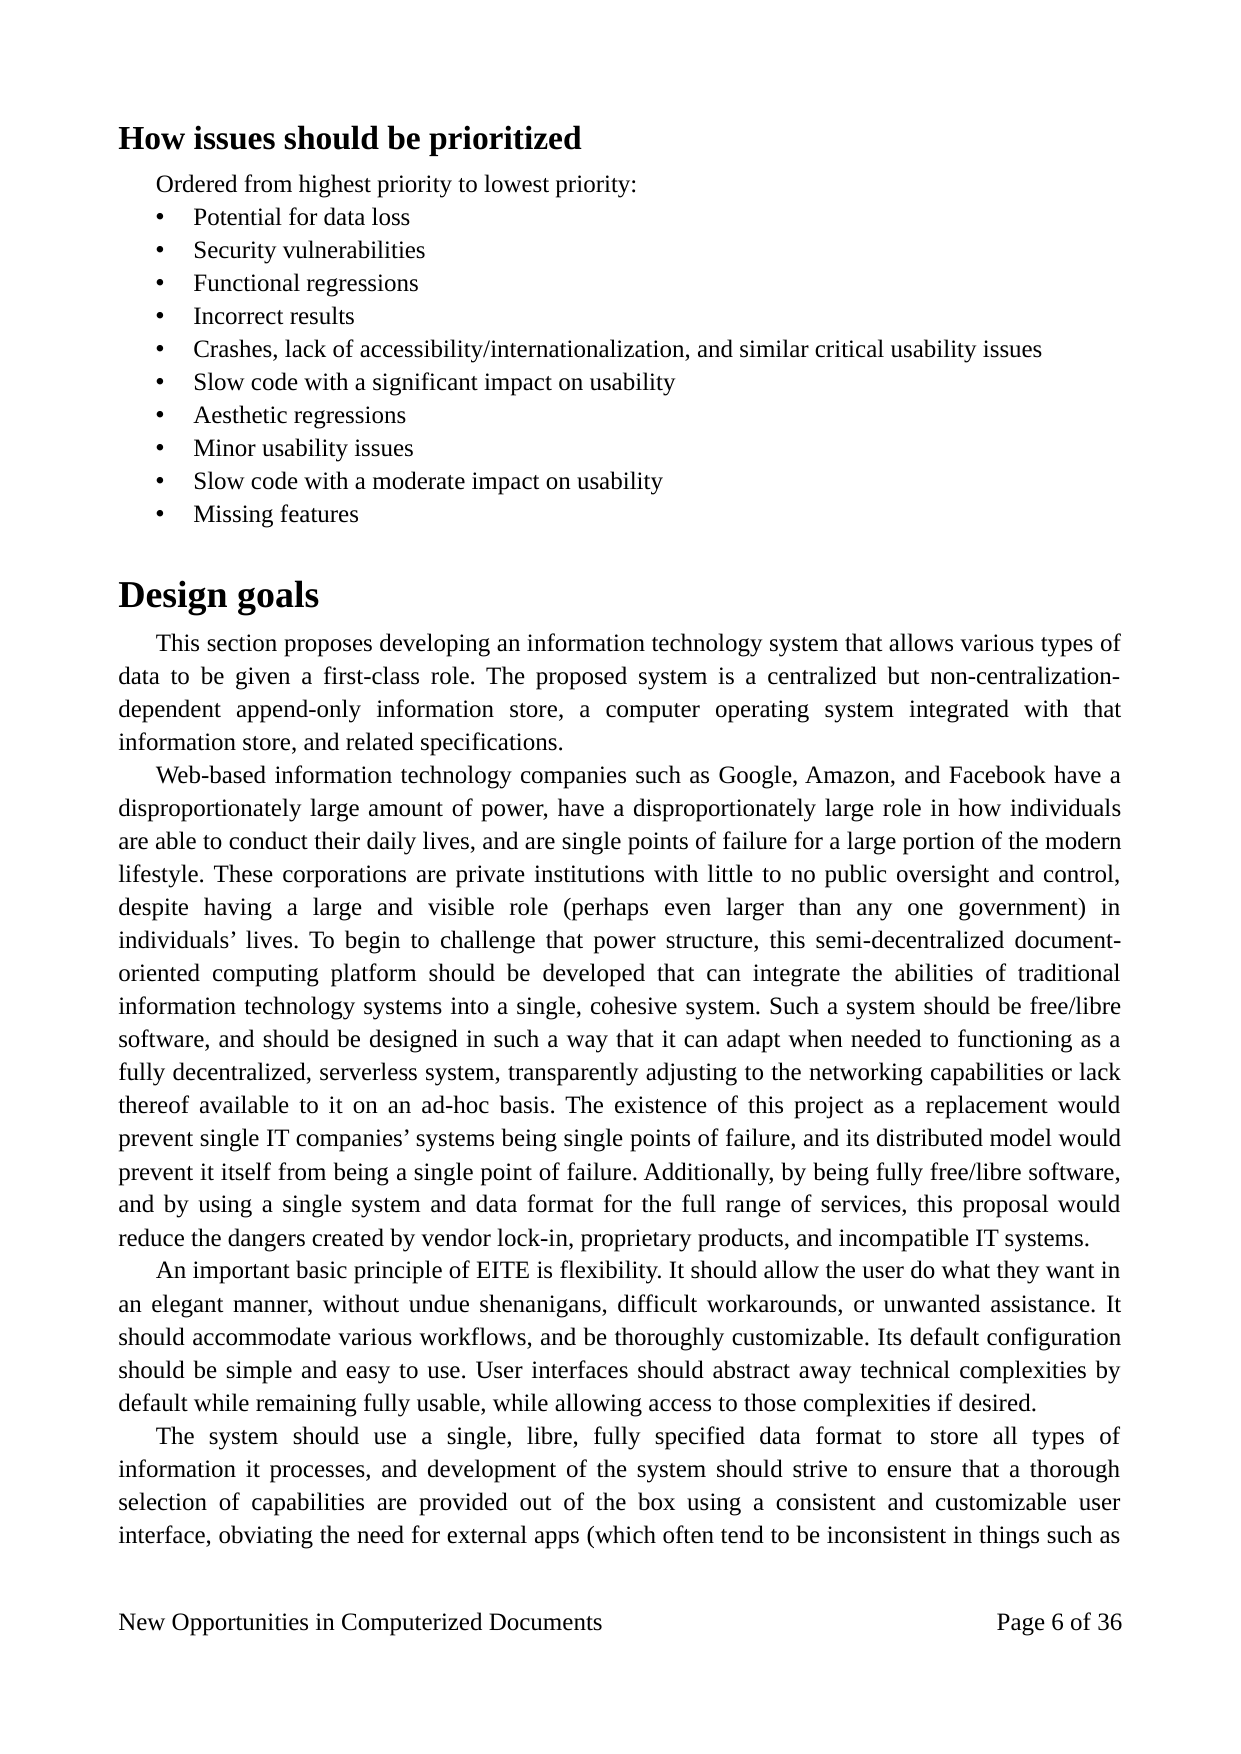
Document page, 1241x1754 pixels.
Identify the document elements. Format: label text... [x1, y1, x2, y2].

text Ordered from highest priority to lowest priority: [118, 169, 1122, 198]
subtitle How issues should be prioritized [118, 118, 1122, 157]
subtitle Design goals [118, 572, 1122, 616]
list Potential for data loss [156, 202, 1122, 231]
list Security vulnerabilities [156, 235, 1122, 264]
list Missing features [156, 499, 1122, 528]
text An important basic principle of EITE is flexibility. It should allow the user do what they want in an elegant manner, without undue shenanigans, difficult workarounds, or unwanted assistance. It should accommodate various workflows, and be thoroughly customizable. Its default configuration should be simple and easy to use. User interfaces should abstract away technical complexities by default while remaining fully usable, while allowing access to those complexities if desired. [118, 1256, 1122, 1416]
list Functional regressions [156, 268, 1122, 297]
list Incorrect results [156, 301, 1122, 330]
text This section proposes developing an information technology system that allows various types of data to be given a first-class role. The proposed system is a centralized but non-centralization-dependent append-only information store, a computer operating system integrated with that information store, and related specifications. [118, 628, 1122, 756]
list Slow code with a significant impact on usability [156, 367, 1122, 396]
text The system should use a single, libre, fully specified data format to store all types of information it processes, and development of the system should strive to ensure that a thorough selection of capabilities are provided out of the box using a consistent and customizable user interface, obviating the need for external apps (which often tend to be inconsistent in things such as [118, 1421, 1122, 1548]
text Web-based information technology companies such as Google, Amazon, and Facebook have a disproportionately large amount of power, have a disproportionately large role in how individuals are able to conduct their daily lives, and are single points of failure for a large portion of the modern lifestyle. These corporations are private institutions with little to no public oversight and control, despite having a large and visible role (perhaps even larger than any one government) in individuals’ lives. To begin to challenge that power structure, this semi-decentralized document-oriented computing platform should be developed that can integrate the abilities of traditional information technology systems into a single, cohesive system. Such a system should be free/libre software, and should be designed in such a way that it can adapt when needed to functioning as a fully decentralized, serverless system, transparently adjusting to the networking capabilities or lack thereof available to it on an ad-hoc basis. The existence of this project as a replacement would prevent single IT companies’ systems being single points of failure, and its distributed model would prevent it itself from being a single point of failure. Additionally, by being fully free/libre software, and by using a single system and data format for the full range of services, this proposal would reduce the dangers created by vendor lock-in, proprietary products, and incompatible IT systems. [118, 760, 1122, 1251]
list Crashes, lack of accessibility/internationalization, and similar critical usability issues [156, 334, 1122, 363]
list Aesthetic regressions [156, 400, 1122, 429]
list Slow code with a moderate impact on usability [156, 466, 1122, 495]
list Minor usability issues [156, 433, 1122, 462]
